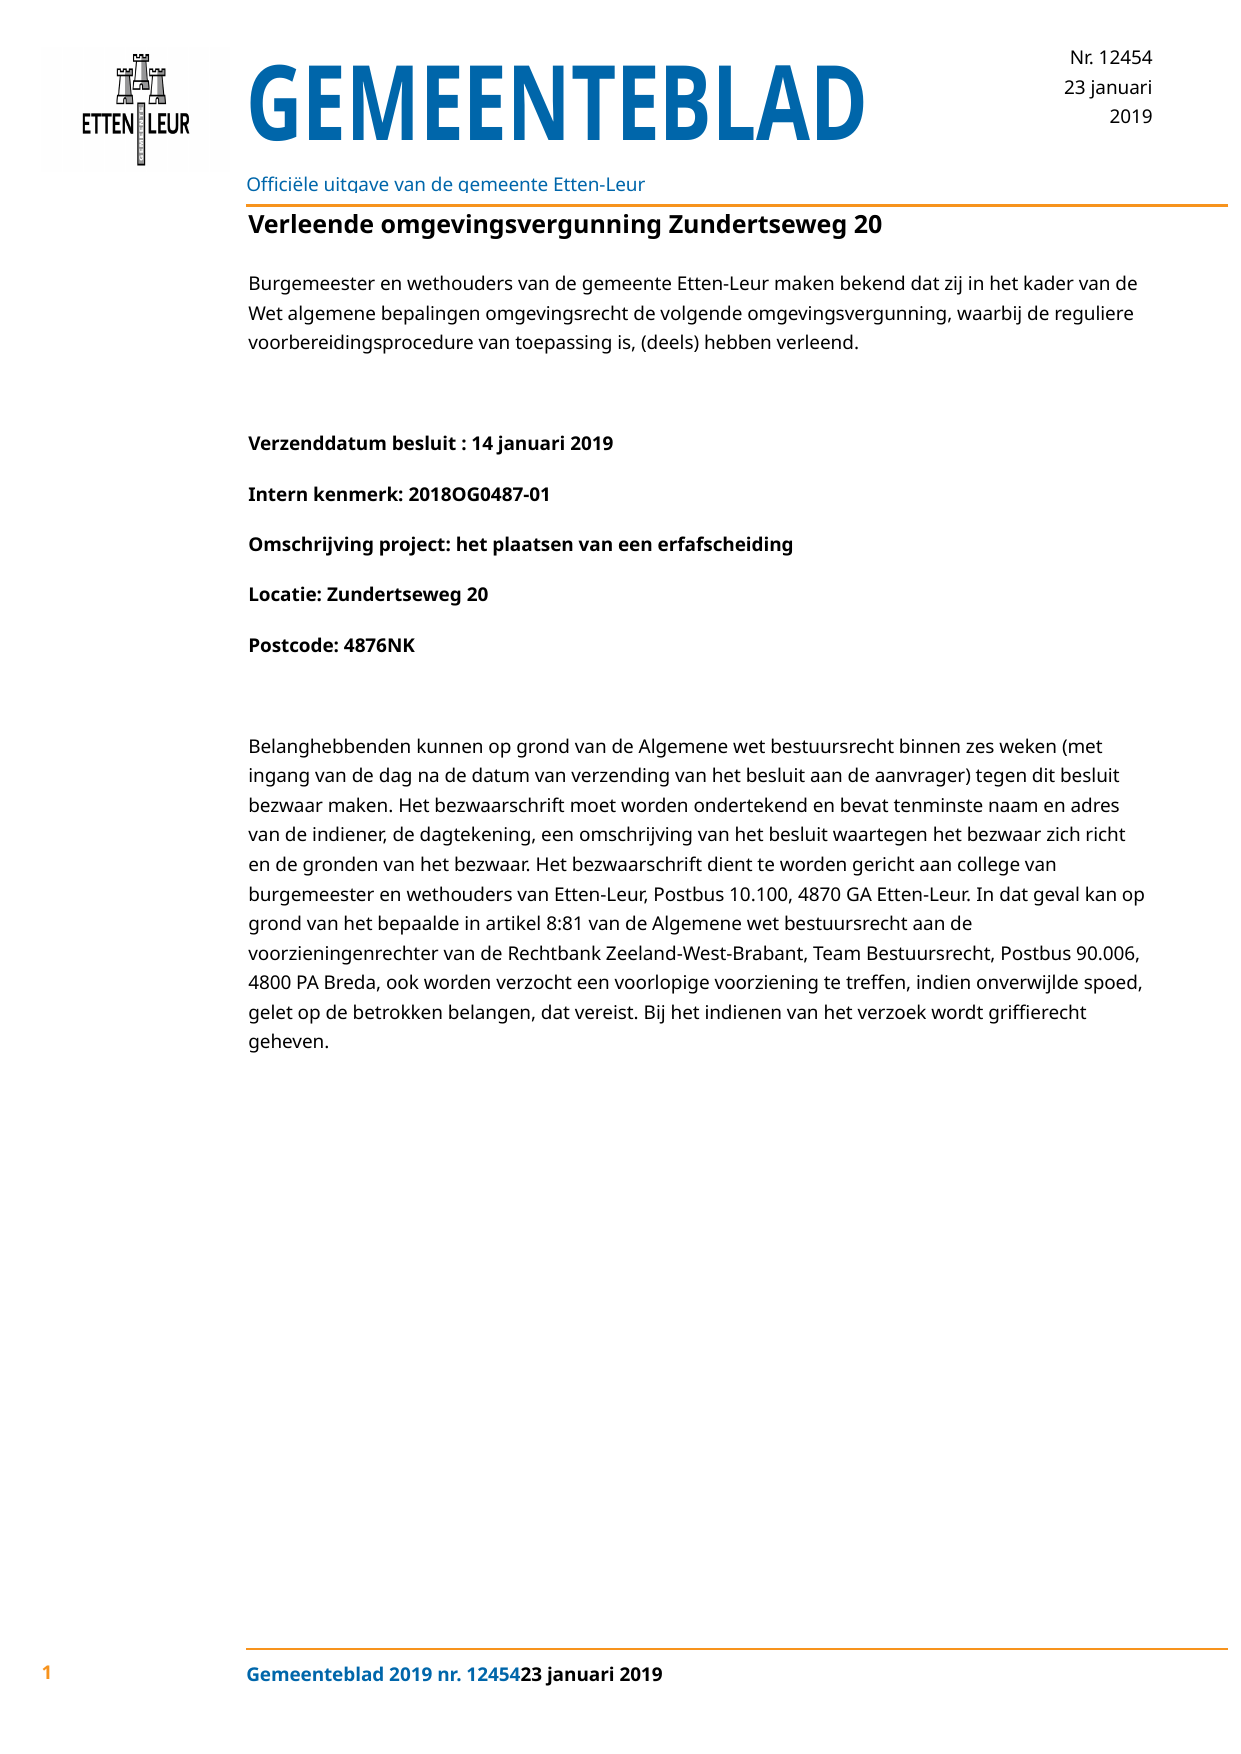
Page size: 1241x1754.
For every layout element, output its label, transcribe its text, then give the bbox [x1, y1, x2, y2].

text Postcode: 4876NK [248, 632, 1152, 658]
text Locatie: Zundertseweg 20 [248, 582, 1152, 607]
text Verleende omgevingsvergunning Zundertseweg 20 [248, 207, 1152, 241]
text Intern kenmerk: 2018OG0487-01 [248, 481, 1152, 506]
text Belanghebbenden kunnen op grond van de Algemene wet bestuursrecht binnen zes weken (met ingang van de dag na de datum van verzending van het besluit aan de aanvrager) tegen dit besluit bezwaar maken. Het bezwaarschrift moet worden ondertekend en bevat tenminste naam en adres van de indiener, de dagtekening, een omschrijving van het besluit waartegen het bezwaar zich richt en de gronden van het bezwaar. Het bezwaarschrift dient te worden gericht aan college van burgemeester en wethouders van Etten-Leur, Postbus 10.100, 4870 GA Etten-Leur. In dat geval kan op grond van het bepaalde in artikel 8:81 van de Algemene wet bestuursrecht aan de voorzieningenrechter van de Rechtbank Zeeland-West-Brabant, Team Bestuursrecht, Postbus 90.006, 4800 PA Breda, ook worden verzocht een voorlopige voorziening te treffen, indien onverwijlde spoed, gelet op de betrokken belangen, dat vereist. Bij het indienen van het verzoek wordt griffierecht geheven. [248, 733, 1152, 1054]
text Verzenddatum besluit : 14 januari 2019 [248, 430, 1152, 456]
text Burgemeester en wethouders van de gemeente Etten-Leur maken bekend dat zij in het kader van de Wet algemene bepalingen omgevingsrecht de volgende omgevingsvergunning, waarbij de reguliere voorbereidingsprocedure van toepassing is, (deels) hebben verleend. [248, 270, 1152, 355]
text Omschrijving project: het plaatsen van een erfafscheiding [248, 531, 1152, 557]
picture [41, 47, 231, 172]
